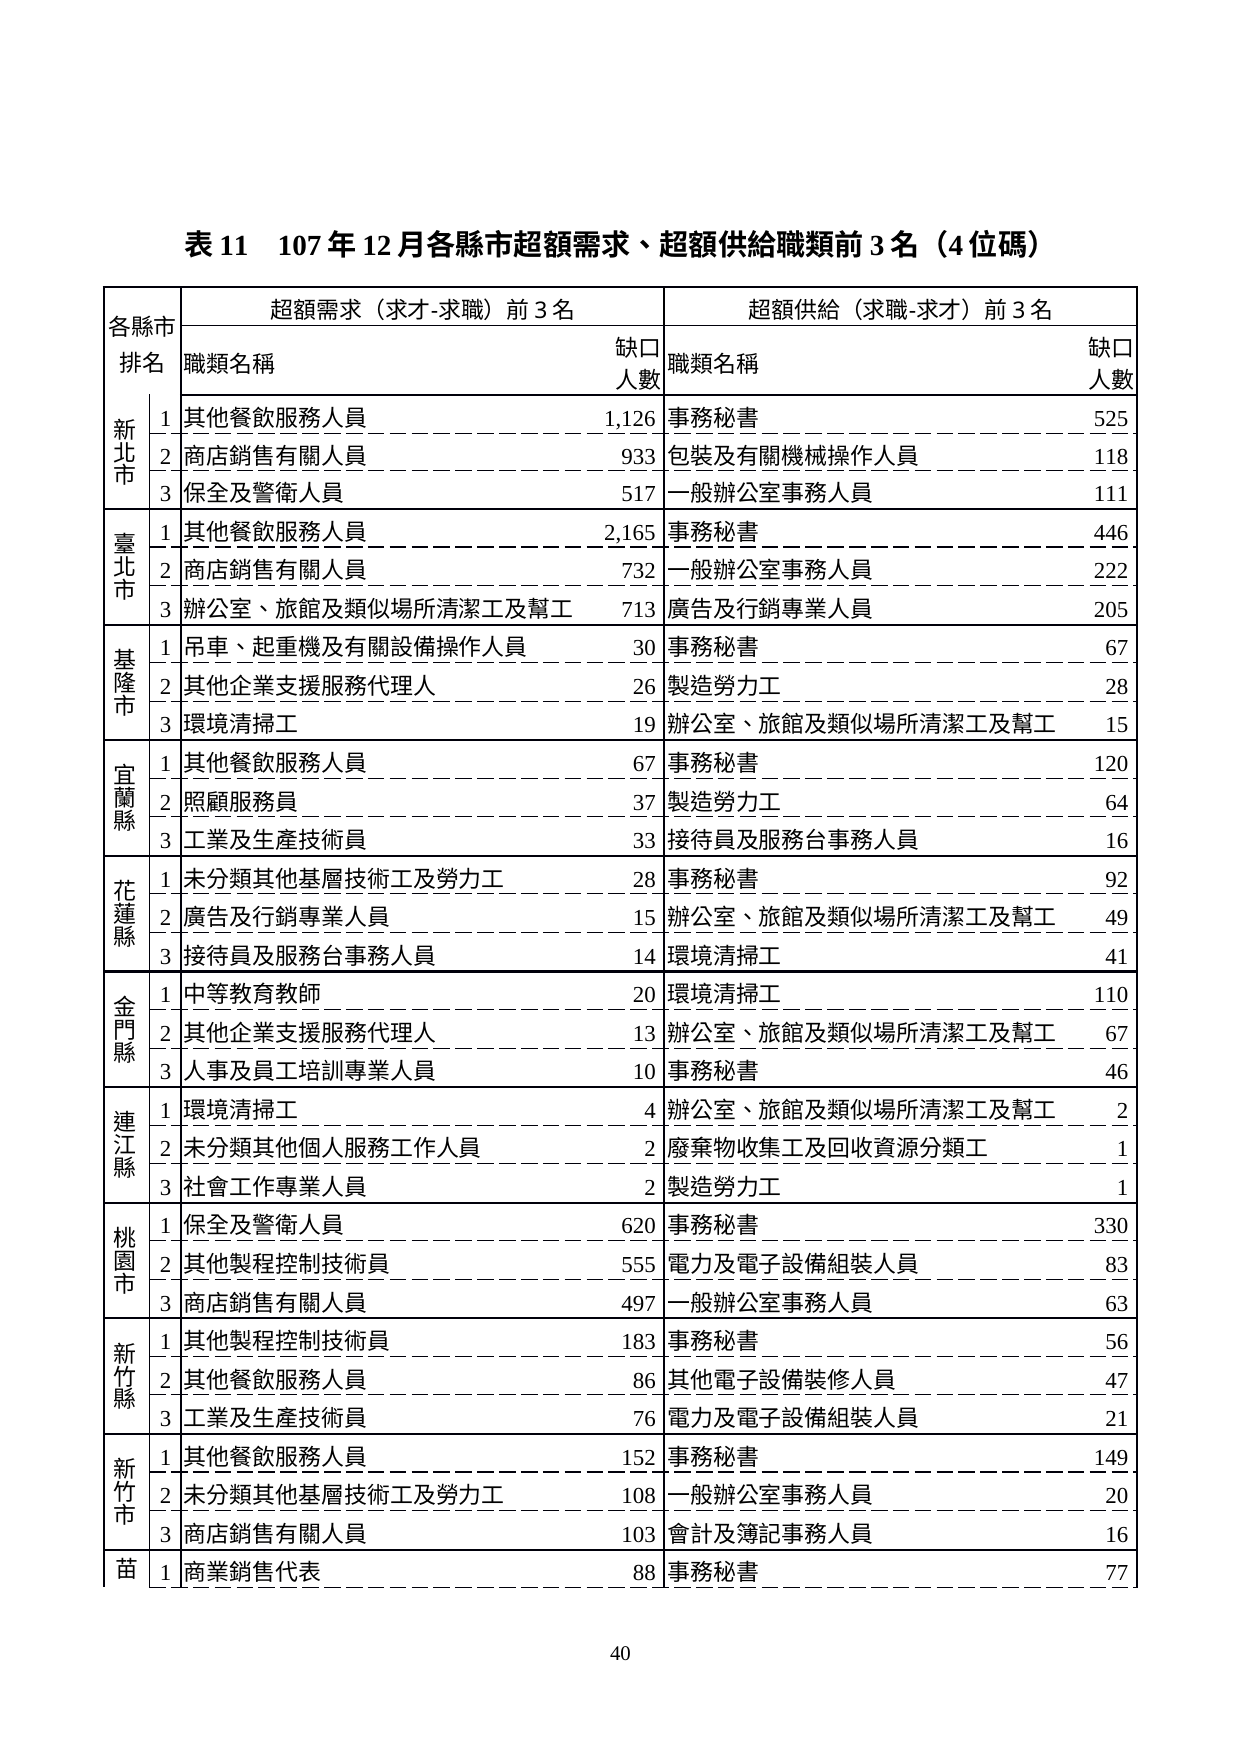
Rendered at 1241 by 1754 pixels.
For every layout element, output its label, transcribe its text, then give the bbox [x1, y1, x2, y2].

table_cell 事務秘書 [665, 1204, 1078, 1240]
table_cell 2 [150, 1471, 180, 1510]
table_cell 2,165 [590, 510, 663, 546]
table_cell 1 [150, 1435, 180, 1471]
table_cell 電力及電子設備組裝人員 [665, 1240, 1078, 1279]
table_cell 205 [1078, 585, 1136, 623]
table_header 超額供給（求職-求才）前3名 [665, 288, 1136, 324]
table_cell 20 [1078, 1471, 1136, 1510]
table_cell 120 [1078, 741, 1136, 778]
table_cell 1 [150, 1551, 180, 1587]
table_cell 10 [590, 1048, 663, 1086]
table_cell 宜蘭縣 [105, 741, 149, 855]
table_cell 3 [150, 932, 180, 970]
table_cell 事務秘書 [665, 1048, 1078, 1086]
table_cell 事務秘書 [665, 857, 1078, 893]
table_cell 30 [590, 626, 663, 662]
table_cell 接待員及服務台事務人員 [182, 932, 590, 970]
table_cell 67 [1078, 1009, 1136, 1047]
table_cell 事務秘書 [665, 1319, 1078, 1356]
table_cell 2 [150, 1009, 180, 1047]
table_cell 2 [150, 778, 180, 816]
table_cell 缺口 人數 [1078, 326, 1136, 394]
table_cell 149 [1078, 1435, 1136, 1471]
table_cell 臺北市 [105, 510, 149, 623]
table_cell 47 [1078, 1356, 1136, 1394]
table_cell 3 [150, 585, 180, 623]
table_cell 64 [1078, 778, 1136, 816]
table_header 超額需求（求才-求職）前3名 [182, 288, 663, 324]
table_cell 2 [590, 1163, 663, 1202]
table_cell 46 [1078, 1048, 1136, 1086]
table_cell 16 [1078, 816, 1136, 855]
table_cell 183 [590, 1319, 663, 1356]
table_cell 2 [150, 1125, 180, 1163]
table_cell 照顧服務員 [182, 778, 590, 816]
table_cell 一般辦公室事務人員 [665, 546, 1078, 585]
table_cell 1 [150, 626, 180, 662]
table_cell 未分類其他基層技術工及勞力工 [182, 1471, 590, 1510]
table_cell 事務秘書 [665, 396, 1078, 433]
table_cell 未分類其他個人服務工作人員 [182, 1125, 590, 1163]
table_cell 1 [150, 1319, 180, 1356]
table_cell 67 [1078, 626, 1136, 662]
table_cell 4 [590, 1088, 663, 1124]
table_cell 事務秘書 [665, 1551, 1078, 1587]
table_cell 2 [150, 433, 180, 470]
table_cell 中等教育教師 [182, 973, 590, 1009]
table_cell 3 [150, 701, 180, 739]
table_cell 2 [1078, 1088, 1136, 1124]
table_cell 86 [590, 1356, 663, 1394]
table_cell 事務秘書 [665, 1435, 1078, 1471]
table_cell 41 [1078, 932, 1136, 970]
table_cell 152 [590, 1435, 663, 1471]
table_cell 1 [150, 510, 180, 546]
table_cell 商店銷售有關人員 [182, 1279, 590, 1317]
table_cell 金門縣 [105, 973, 149, 1086]
table_cell 其他製程控制技術員 [182, 1319, 590, 1356]
table_cell 辦公室、旅館及類似場所清潔工及幫工 [182, 585, 590, 623]
table_cell 電力及電子設備組裝人員 [665, 1394, 1078, 1433]
table_cell 111 [1078, 470, 1136, 508]
table_cell 108 [590, 1471, 663, 1510]
table_cell 2 [150, 1356, 180, 1394]
table_cell 商業銷售代表 [182, 1551, 590, 1587]
table_cell 19 [590, 701, 663, 739]
table_cell 83 [1078, 1240, 1136, 1279]
table_cell 103 [590, 1510, 663, 1548]
table_cell 事務秘書 [665, 626, 1078, 662]
table_cell 其他餐飲服務人員 [182, 1356, 590, 1394]
table_cell 713 [590, 585, 663, 623]
table_cell 1 [150, 973, 180, 1009]
table_cell 28 [1078, 662, 1136, 701]
table_cell 118 [1078, 433, 1136, 470]
table_cell 56 [1078, 1319, 1136, 1356]
table_cell 事務秘書 [665, 741, 1078, 778]
table_cell 15 [1078, 701, 1136, 739]
table_cell 缺口 人數 [590, 326, 663, 394]
table_cell 工業及生產技術員 [182, 1394, 590, 1433]
table_cell 包裝及有關機械操作人員 [665, 433, 1078, 470]
table_cell 37 [590, 778, 663, 816]
table_cell 2 [150, 662, 180, 701]
table_cell 辦公室、旅館及類似場所清潔工及幫工 [665, 1009, 1078, 1047]
table_cell 63 [1078, 1279, 1136, 1317]
table_cell 77 [1078, 1551, 1136, 1587]
table_cell 職類名稱 [665, 326, 1078, 394]
table_cell 28 [590, 857, 663, 893]
table_cell 其他製程控制技術員 [182, 1240, 590, 1279]
table_cell 446 [1078, 510, 1136, 546]
table_cell 苗 [105, 1551, 149, 1587]
table_cell 1 [150, 857, 180, 893]
table_cell 3 [150, 1163, 180, 1202]
table_cell 110 [1078, 973, 1136, 1009]
table_cell 517 [590, 470, 663, 508]
table_cell 一般辦公室事務人員 [665, 470, 1078, 508]
table_cell 接待員及服務台事務人員 [665, 816, 1078, 855]
table_cell 2 [150, 893, 180, 932]
table_cell 15 [590, 893, 663, 932]
table_cell 3 [150, 1510, 180, 1548]
table_cell 20 [590, 973, 663, 1009]
table_cell 1 [150, 394, 180, 433]
table_cell 其他企業支援服務代理人 [182, 662, 590, 701]
table_cell 會計及簿記事務人員 [665, 1510, 1078, 1548]
table_cell 桃園市 [105, 1204, 149, 1317]
table_cell 732 [590, 546, 663, 585]
table_cell 保全及警衛人員 [182, 1204, 590, 1240]
table_cell 環境清掃工 [665, 973, 1078, 1009]
table_cell 1 [150, 1088, 180, 1124]
table_cell 其他餐飲服務人員 [182, 396, 590, 433]
table_cell 辦公室、旅館及類似場所清潔工及幫工 [665, 893, 1078, 932]
table_cell 3 [150, 1048, 180, 1086]
table_cell 3 [150, 816, 180, 855]
table_cell 製造勞力工 [665, 778, 1078, 816]
table_cell 16 [1078, 1510, 1136, 1548]
table_cell 555 [590, 1240, 663, 1279]
table_cell 3 [150, 1394, 180, 1433]
table_cell 未分類其他基層技術工及勞力工 [182, 857, 590, 893]
table_cell 1 [1078, 1163, 1136, 1202]
table_cell 26 [590, 662, 663, 701]
table_cell 新北市 [105, 394, 149, 508]
table_cell 一般辦公室事務人員 [665, 1279, 1078, 1317]
table_header 各縣市 排名 [105, 288, 180, 394]
table_cell 新竹市 [105, 1435, 149, 1548]
table_cell 3 [150, 1279, 180, 1317]
table_cell 330 [1078, 1204, 1136, 1240]
table_cell 製造勞力工 [665, 662, 1078, 701]
table_cell 2 [150, 1240, 180, 1279]
table_cell 人事及員工培訓專業人員 [182, 1048, 590, 1086]
table_cell 2 [150, 546, 180, 585]
table_cell 商店銷售有關人員 [182, 433, 590, 470]
table_cell 76 [590, 1394, 663, 1433]
table_cell 933 [590, 433, 663, 470]
table_cell 13 [590, 1009, 663, 1047]
table_cell 2 [590, 1125, 663, 1163]
table_cell 67 [590, 741, 663, 778]
table_cell 新竹縣 [105, 1319, 149, 1433]
table_cell 92 [1078, 857, 1136, 893]
table_cell 製造勞力工 [665, 1163, 1078, 1202]
table_cell 辦公室、旅館及類似場所清潔工及幫工 [665, 1088, 1078, 1124]
table_cell 1,126 [590, 396, 663, 433]
table_cell 社會工作專業人員 [182, 1163, 590, 1202]
table_cell 廣告及行銷專業人員 [182, 893, 590, 932]
table_cell 14 [590, 932, 663, 970]
table_cell 620 [590, 1204, 663, 1240]
table_cell 33 [590, 816, 663, 855]
table_cell 商店銷售有關人員 [182, 546, 590, 585]
table_cell 職類名稱 [182, 326, 590, 394]
table_cell 花蓮縣 [105, 857, 149, 970]
table_cell 廢棄物收集工及回收資源分類工 [665, 1125, 1078, 1163]
table_cell 工業及生產技術員 [182, 816, 590, 855]
table_cell 基隆市 [105, 626, 149, 739]
table_cell 環境清掃工 [182, 701, 590, 739]
table_cell 21 [1078, 1394, 1136, 1433]
table_cell 1 [1078, 1125, 1136, 1163]
table_cell 其他餐飲服務人員 [182, 741, 590, 778]
table_cell 88 [590, 1551, 663, 1587]
table_cell 事務秘書 [665, 510, 1078, 546]
table_cell 辦公室、旅館及類似場所清潔工及幫工 [665, 701, 1078, 739]
table_cell 525 [1078, 396, 1136, 433]
table_cell 保全及警衛人員 [182, 470, 590, 508]
table_cell 環境清掃工 [182, 1088, 590, 1124]
text 表11 107年12月各縣市超額需求、超額供給職類前3名（4位碼） [177, 212, 1063, 266]
table_cell 1 [150, 1204, 180, 1240]
table_cell 其他餐飲服務人員 [182, 510, 590, 546]
table_cell 其他電子設備裝修人員 [665, 1356, 1078, 1394]
table_cell 497 [590, 1279, 663, 1317]
table_cell 其他餐飲服務人員 [182, 1435, 590, 1471]
table_cell 吊車、起重機及有關設備操作人員 [182, 626, 590, 662]
table_cell 商店銷售有關人員 [182, 1510, 590, 1548]
table_cell 環境清掃工 [665, 932, 1078, 970]
table_cell 1 [150, 741, 180, 778]
table_cell 連江縣 [105, 1088, 149, 1202]
table_cell 一般辦公室事務人員 [665, 1471, 1078, 1510]
table_cell 其他企業支援服務代理人 [182, 1009, 590, 1047]
table_cell 49 [1078, 893, 1136, 932]
table_cell 3 [150, 470, 180, 508]
table_cell 222 [1078, 546, 1136, 585]
table_cell 廣告及行銷專業人員 [665, 585, 1078, 623]
